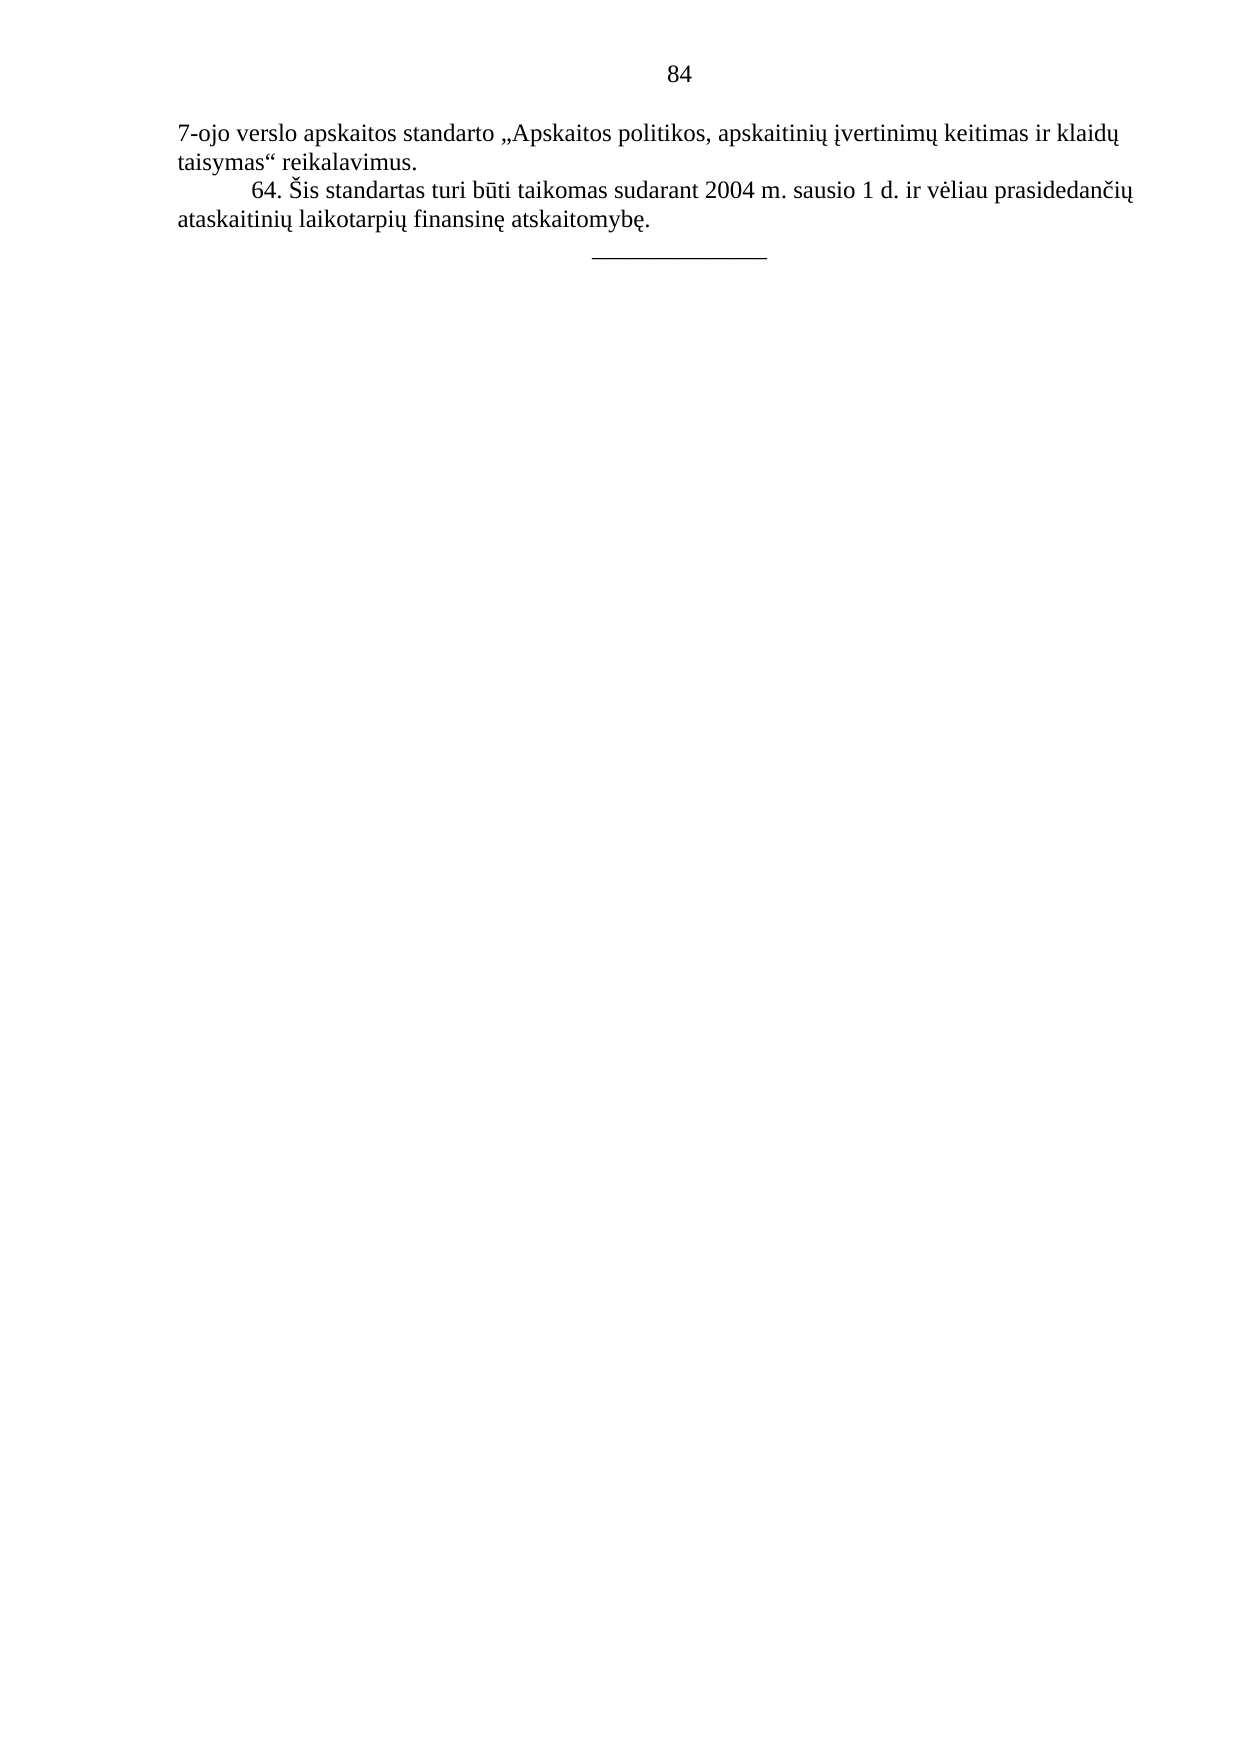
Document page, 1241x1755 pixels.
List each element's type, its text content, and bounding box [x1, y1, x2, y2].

text 7-ojo verslo apskaitos standarto „Apskaitos politikos, apskaitinių įvertinimų keitimas ir klaidų taisymas“ reikalavimus. [177, 118, 1181, 176]
text ______________ [177, 233, 1181, 262]
text 64. Šis standartas turi būti taikomas sudarant 2004 m. sausio 1 d. ir vėliau prasidedančių ataskaitinių laikotarpių finansinę atskaitomybę. [177, 176, 1181, 233]
